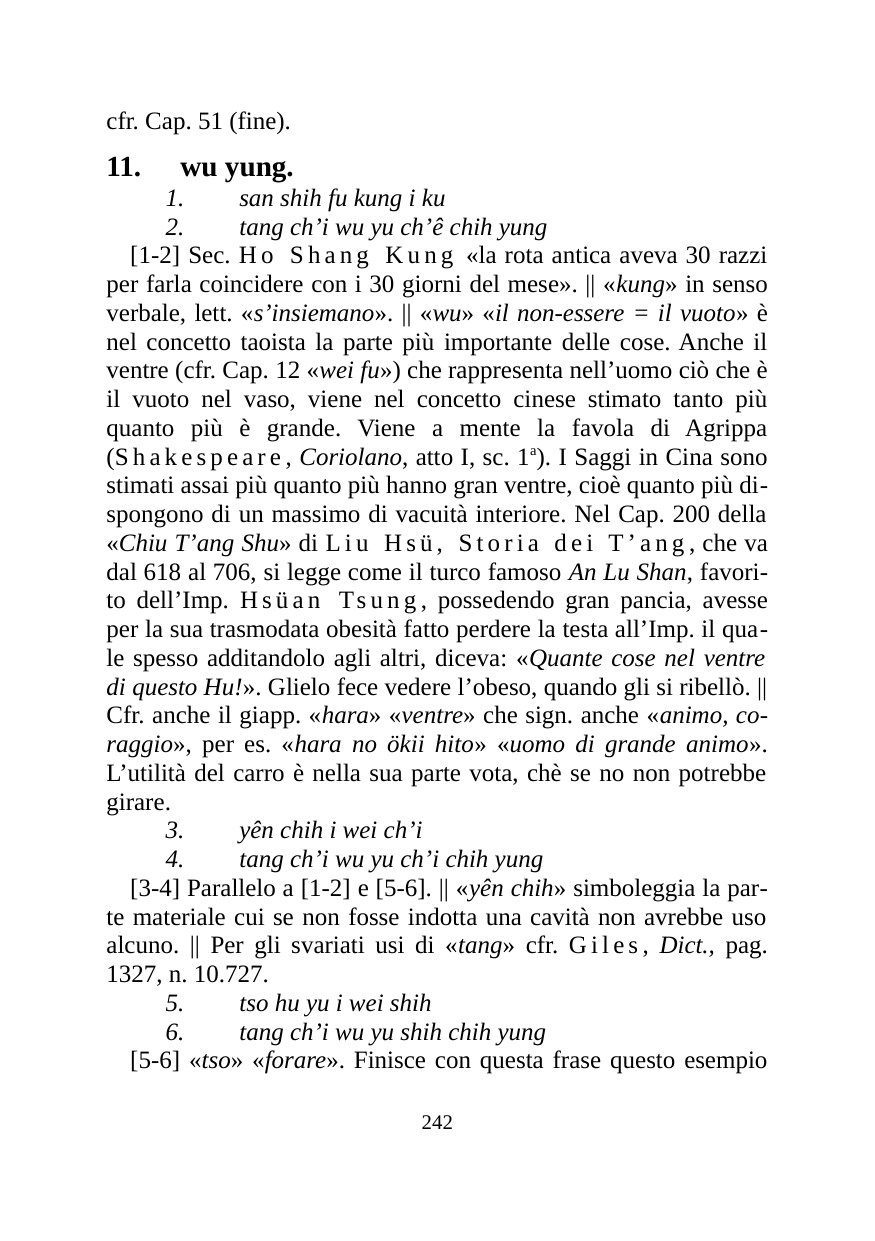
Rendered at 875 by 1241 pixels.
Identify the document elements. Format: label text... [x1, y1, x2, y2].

text [3-4] Parallelo a [1-2] e [5-6]. || «yên chih» simboleggia la par­te materiale cui se non fosse indotta una cavità non avrebbe uso alcuno. || Per gli svariati usi di «tang» cfr. Giles, Dict., pag. 1327, n. 10.727. [106, 873, 768, 988]
list yên chih i wei ch’i [165, 816, 768, 844]
list tang ch’i wu yu ch’i chih yung [165, 844, 768, 873]
text [5-6] «tso» «forare». Finisce con questa frase questo esempio [106, 1046, 768, 1074]
list tso hu yu i wei shih [165, 988, 768, 1017]
list san shih fu kung i ku [165, 183, 768, 212]
text cfr. Cap. 51 (fine). [106, 106, 768, 135]
list tang ch’i wu yu shih chih yung [165, 1017, 768, 1046]
text [1-2] Sec. Ho Shang Kung «la rota antica aveva 30 razzi per farla coincidere con i 30 giorni del mese». || «kung» in senso verbale, lett. «s’insiemano». || «wu» «il non-essere = il vuoto» è nel concetto taoista la parte più importante delle cose. Anche il ventre (cfr. Cap. 12 «wei fu») che rappresenta nell’uomo ciò che è il vuoto nel vaso, viene nel concetto cinese stimato tanto più quanto più è grande. Viene a mente la favola di Agrippa (Shakespeare, Coriolano, atto I, sc. 1a). I Saggi in Cina sono stimati assai più quanto più hanno gran ventre, cioè quanto più di­spongono di un massimo di vacuità interiore. Nel Cap. 200 della «Chiu T’ang Shu» di Liu Hsü, Storia dei T’ang, che va dal 618 al 706, si legge come il turco famoso An Lu Shan, favori­to dell’Imp. Hsüan Tsung, possedendo gran pancia, avesse per la sua trasmodata obesità fatto perdere la testa all’Imp. il qua­le spesso additandolo agli altri, diceva: «Quante cose nel ventre di questo Hu!». Glielo fece vedere l’obeso, quando gli si ribellò. || Cfr. anche il giapp. «hara» «ventre» che sign. anche «animo, co­raggio», per es. «hara no ökii hito» «uomo di grande animo». L’utilità del carro è nella sua parte vota, chè se no non potrebbe girare. [106, 241, 768, 816]
list tang ch’i wu yu ch’ê chih yung [165, 212, 768, 241]
subtitle 11. wu yung. [106, 149, 768, 183]
